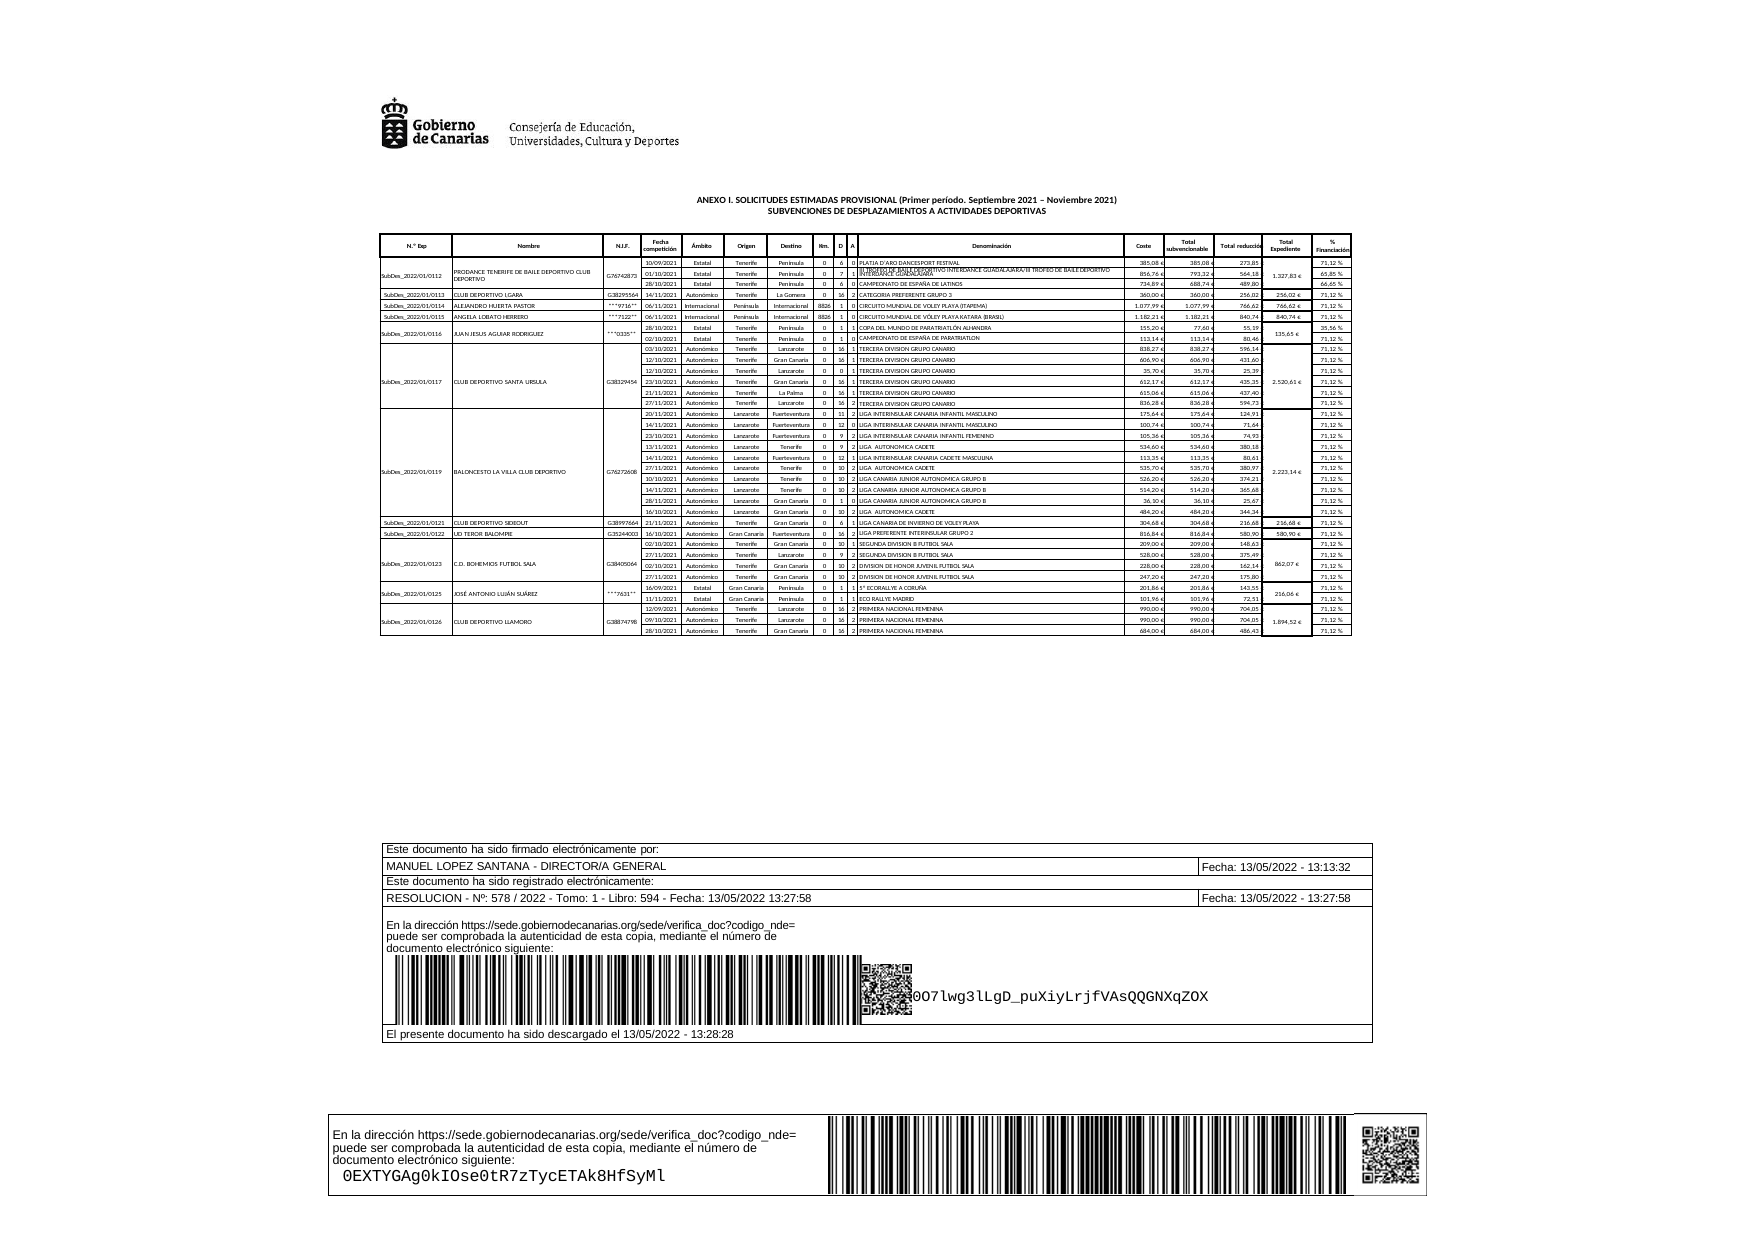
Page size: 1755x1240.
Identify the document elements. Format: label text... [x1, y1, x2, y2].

table_cell Autonómico [682, 354, 723, 364]
table_cell Lanzarote [768, 604, 813, 613]
table_cell 2 [848, 604, 857, 613]
table_cell 124,91 € [1214, 409, 1261, 418]
table_cell Lanzarote [724, 463, 767, 472]
table_cell 02/10/2021 [642, 539, 681, 548]
table_cell 0 [814, 409, 833, 418]
table_cell 1.327,83 € [1263, 258, 1311, 288]
table_cell Fuerteventura [768, 419, 813, 429]
table_cell RESOLUCION - Nº: 578 / 2022 - Tomo: 1 - Libro: 594 - Fecha: 13/05/2022 13:27:58 [383, 890, 1198, 906]
table_cell 10/10/2021 [642, 474, 681, 483]
table_cell Fuerteventura [768, 409, 813, 418]
table_cell En la dirección https://sede.gobiernodecanarias.org/sede/verifica_doc?codigo_nde= puede ser comprobada la autenticidad de esta copia, mediante el número de documento electrónico siguiente: 0O7lwg3lLgD_puXiyLrjfVAsQQGNXqZOX [383, 907, 1372, 1024]
table_cell 35,70 € [1125, 365, 1164, 375]
table_header Total subvencionable [1165, 235, 1213, 256]
table_cell Lanzarote [724, 495, 767, 505]
table_cell 564,18 € [1214, 268, 1261, 277]
table_cell 10 [834, 560, 847, 570]
table_cell 615,06 € [1125, 387, 1164, 397]
table_cell 1 [848, 387, 857, 397]
table_cell 23/10/2021 [642, 376, 681, 386]
table_cell Autonómico [682, 452, 723, 462]
table_cell JUAN JESUS AGUIAR RODRIGUEZ [453, 322, 603, 342]
table_cell SubDes_2022/01/0117 [381, 344, 452, 407]
table_cell SubDes_2022/01/0121 [381, 517, 452, 527]
table_cell 10 [834, 539, 847, 548]
table_cell CIRCUITO MUNDIAL DE VÓLEY PLAYA KATARA (BRASIL) [858, 311, 1124, 321]
table_header Fecha competición [642, 235, 681, 256]
table_cell 247,20 € [1165, 571, 1213, 581]
table_cell ***7631** [604, 582, 641, 602]
table_cell 0 [814, 571, 833, 581]
table_cell 2 [848, 625, 857, 635]
table_cell Autonómico [682, 517, 723, 527]
table_cell 228,00 € [1165, 560, 1213, 570]
table_cell 9 [834, 441, 847, 451]
table_cell 175,64 € [1125, 409, 1164, 418]
table_header Denominación [859, 235, 1123, 256]
table_cell 0 [814, 365, 833, 375]
table_cell 2 [848, 474, 857, 483]
table_cell 2 [848, 289, 857, 299]
table_cell ***0335** [604, 322, 641, 342]
table_cell MANUEL LOPEZ SANTANA - DIRECTOR/A GENERAL [383, 858, 1198, 874]
table_header Km. [814, 235, 833, 256]
table_cell 06/11/2021 [642, 311, 681, 321]
table_cell 71,12 % [1313, 604, 1351, 613]
table_cell Península [768, 582, 813, 592]
table_cell Península [724, 300, 767, 310]
table_cell 35,56 % [1313, 322, 1351, 332]
table_cell 836,28 € [1125, 398, 1164, 407]
table_cell 25,67 € [1214, 495, 1261, 505]
table_cell Lanzarote [724, 452, 767, 462]
table_cell Gran Canaria [768, 560, 813, 570]
table_cell Lanzarote [768, 549, 813, 559]
table_cell TERCERA DIVISION GRUPO CANARIO [858, 344, 1124, 353]
table_cell SubDes_2022/01/0114 [381, 300, 452, 310]
table_cell 100,74 € [1165, 419, 1213, 429]
table_cell 36,10 € [1125, 495, 1164, 505]
table_cell 704,05 € [1214, 604, 1261, 613]
table_cell ***7122** [604, 311, 641, 321]
table_cell 840,74 € [1214, 311, 1261, 321]
table_cell La Palma [768, 387, 813, 397]
table_cell 09/10/2021 [642, 614, 681, 624]
table_cell CIRCUITO MUNDIAL DE VOLEY PLAYA (ITAPEMA) [858, 300, 1124, 310]
table_cell 0 [814, 344, 833, 353]
table_cell 1 [848, 517, 857, 527]
table_cell 0 [848, 279, 857, 288]
table_cell 0 [814, 419, 833, 429]
table_cell 71,12 % [1313, 463, 1351, 472]
table_cell SubDes_2022/01/0122 [381, 528, 452, 537]
table_cell 766,62 € [1214, 300, 1261, 310]
table_cell 0 [848, 300, 857, 310]
table_cell 113,35 € [1125, 452, 1164, 462]
table_cell 201,86 € [1125, 582, 1164, 592]
table_cell Autonómico [682, 560, 723, 570]
table_cell 816,84 € [1165, 528, 1213, 537]
table_header Total Expediente [1263, 235, 1311, 256]
table_cell Autonómico [682, 387, 723, 397]
table_cell 596,14 € [1214, 344, 1261, 353]
table_cell 28/10/2021 [642, 322, 681, 332]
table_cell 836,28 € [1165, 398, 1213, 407]
table_cell Autonómico [682, 571, 723, 581]
table_cell 534,60 € [1125, 441, 1164, 451]
table_cell ANGELA LOBATO HERRERO [453, 311, 603, 321]
table_cell 71,12 % [1313, 528, 1351, 537]
table_cell 71,12 % [1313, 311, 1351, 321]
table_cell G76742873 [604, 258, 641, 288]
table_cell 16/10/2021 [642, 528, 681, 537]
table_cell 535,70 € [1165, 463, 1213, 472]
table_cell 16 [834, 344, 847, 353]
table_cell 71,12 % [1313, 625, 1351, 635]
table_cell 0 [814, 625, 833, 635]
table_cell LIGA CANARIA JUNIOR AUTONOMICA GRUPO B [858, 484, 1124, 494]
table_cell 1 [848, 582, 857, 592]
table_cell Fecha: 13/05/2022 - 13:27:58 [1199, 890, 1372, 906]
table_cell 71,12 % [1313, 441, 1351, 451]
table_cell Autonómico [682, 528, 723, 537]
table_cell 16 [834, 354, 847, 364]
table_cell BALONCESTO LA VILLA CLUB DEPORTIVO [453, 409, 603, 516]
table_cell 360,00 € [1125, 289, 1164, 299]
table_cell 5º ECORALLYE A CORUÑA [858, 582, 1124, 592]
table_cell TERCERA DIVISION GRUPO CANARIO [858, 365, 1124, 375]
table_cell 2 [848, 484, 857, 494]
table_cell 27/11/2021 [642, 549, 681, 559]
table_cell 71,12 % [1313, 258, 1351, 267]
table_cell 1.182,21 € [1125, 311, 1164, 321]
table_cell Tenerife [724, 387, 767, 397]
table_cell 304,68 € [1125, 517, 1164, 527]
table_cell 526,20 € [1125, 474, 1164, 483]
table_cell 65,85 % [1313, 268, 1351, 277]
table_cell 838,27 € [1165, 344, 1213, 353]
table_cell La Gomera [768, 289, 813, 299]
table_cell Península [768, 322, 813, 332]
table_cell 1 [848, 344, 857, 353]
table_cell Península [724, 311, 767, 321]
table_cell Península [768, 333, 813, 342]
table_cell 27/11/2021 [642, 398, 681, 407]
table_cell 514,20 € [1165, 484, 1213, 494]
table_cell 21/11/2021 [642, 387, 681, 397]
table_cell 0 [848, 495, 857, 505]
table_cell 2 [848, 398, 857, 407]
table_cell 594,73 € [1214, 398, 1261, 407]
table_cell Gran Canaria [724, 528, 767, 537]
table_cell Tenerife [768, 441, 813, 451]
table_cell PLATJA D’ARO DANCESPORT FESTIVAL [858, 258, 1124, 267]
table_cell Fecha: 13/05/2022 - 13:13:32 [1199, 858, 1372, 874]
table_cell 35,70 € [1165, 365, 1213, 375]
table_cell ALEJANDRO HUERTA PASTOR [453, 300, 603, 310]
table_cell 0 [814, 398, 833, 407]
table_cell Autonómico [682, 289, 723, 299]
table_cell Tenerife [724, 604, 767, 613]
table_cell 71,12 % [1313, 344, 1351, 353]
table_cell 71,12 % [1313, 419, 1351, 429]
table_cell Estatal [682, 268, 723, 277]
table_cell 0 [814, 495, 833, 505]
table_cell 216,68 € [1263, 518, 1311, 527]
table_cell 201,86 € [1165, 582, 1213, 592]
table_cell 55,19 € [1214, 322, 1261, 332]
table_cell 71,12 % [1313, 430, 1351, 440]
table_cell 990,00 € [1165, 604, 1213, 613]
table_cell 175,64 € [1165, 409, 1213, 418]
table_cell 12/10/2021 [642, 354, 681, 364]
table_cell Autonómico [682, 409, 723, 418]
table_cell Gran Canaria [768, 506, 813, 516]
table_cell G76272608 [604, 409, 641, 516]
table_cell 0 [834, 365, 847, 375]
table_header N.I.F. [604, 235, 640, 256]
table_cell Autonómico [682, 614, 723, 624]
table_cell 856,76 € [1125, 268, 1164, 277]
table_cell 71,12 % [1313, 506, 1351, 516]
table_cell LIGA AUTONOMICA CADETE [858, 441, 1124, 451]
table_cell 12/09/2021 [642, 604, 681, 613]
table_cell 28/10/2021 [642, 625, 681, 635]
table_cell 71,12 % [1313, 452, 1351, 462]
table_cell LIGA INTERINSULAR CANARIA INFANTIL MASCULINO [858, 419, 1124, 429]
table_cell 135,65 € [1263, 323, 1311, 342]
table_cell 71,12 % [1313, 593, 1351, 602]
table_cell 1 [834, 322, 847, 332]
table_cell Tenerife [724, 517, 767, 527]
table_cell 435,35 € [1214, 376, 1261, 386]
table_cell CLUB DEPORTIVO I,GARA [453, 289, 603, 299]
table_cell G38405064 [604, 539, 641, 581]
table_cell 74,93 € [1214, 430, 1261, 440]
table_cell 0 [814, 560, 833, 570]
table_cell LIGA CANARIA JUNIOR AUTONOMICA GRUPO B [858, 495, 1124, 505]
table_cell 606,90 € [1125, 354, 1164, 364]
table_cell 14/11/2021 [642, 484, 681, 494]
table_cell 0 [814, 279, 833, 288]
table_cell 27/11/2021 [642, 463, 681, 472]
table_cell 514,20 € [1125, 484, 1164, 494]
table_cell PRIMERA NACIONAL FEMENINA [858, 614, 1124, 624]
table_cell 2 [848, 463, 857, 472]
table_cell 1 [848, 365, 857, 375]
table_cell Estatal [682, 582, 723, 592]
table_cell 71,12 % [1313, 571, 1351, 581]
table_cell 71,12 % [1313, 376, 1351, 386]
table_cell Lanzarote [724, 506, 767, 516]
table_cell SubDes_2022/01/0112 [381, 258, 452, 288]
table_cell LIGA AUTONOMICA CADETE [858, 506, 1124, 516]
table_cell Internacional [768, 300, 813, 310]
table_cell 71,12 % [1313, 560, 1351, 570]
table_cell Lanzarote [724, 441, 767, 451]
table_cell 71,12 % [1313, 614, 1351, 624]
table_cell Estatal [682, 279, 723, 288]
table_cell Autonómico [682, 474, 723, 483]
table_cell SubDes_2022/01/0116 [381, 322, 452, 342]
table_cell 793,32 € [1165, 268, 1213, 277]
table_cell LIGA INTERINSULAR CANARIA INFANTIL MASCULINO [858, 409, 1124, 418]
table_cell 16 [834, 614, 847, 624]
table_cell Gran Canaria [768, 517, 813, 527]
table_cell 8826 [814, 311, 833, 321]
table_cell 71,12 % [1313, 484, 1351, 494]
table_cell 0 [814, 582, 833, 592]
table_cell Tenerife [724, 571, 767, 581]
table_cell 484,20 € [1125, 506, 1164, 516]
table_cell 385,08 € [1165, 258, 1213, 267]
table_cell Autonómico [682, 344, 723, 353]
table_cell 16/09/2021 [642, 582, 681, 592]
table_cell 431,60 € [1214, 354, 1261, 364]
table_cell Tenerife [724, 560, 767, 570]
table_cell 27/11/2021 [642, 571, 681, 581]
table_cell CLUB DEPORTIVO SANTA URSULA [453, 344, 603, 407]
table_cell Tenerife [724, 258, 767, 267]
table_cell 209,00 € [1165, 539, 1213, 548]
table_cell 01/10/2021 [642, 268, 681, 277]
table_cell Fuerteventura [768, 430, 813, 440]
table_cell 6 [834, 279, 847, 288]
table_cell Autonómico [682, 484, 723, 494]
table_header Destino [768, 235, 812, 256]
table_cell 28/10/2021 [642, 279, 681, 288]
table_cell 10 [834, 506, 847, 516]
table_cell 1 [834, 593, 847, 602]
table_cell 21/11/2021 [642, 517, 681, 527]
table_cell Tenerife [724, 614, 767, 624]
table_cell 1 [848, 593, 857, 602]
table_cell 10/09/2021 [642, 258, 681, 267]
table_cell CAMPEONATO DE ESPAÑA DE PARATRIATLON [858, 333, 1124, 342]
table_cell Autonómico [682, 398, 723, 407]
table_cell Autonómico [682, 549, 723, 559]
table_cell Lanzarote [724, 409, 767, 418]
table_cell LIGA INTERINSULAR CANARIA CADETE MASCULINA [858, 452, 1124, 462]
table_cell 02/10/2021 [642, 560, 681, 570]
table_cell 105,36 € [1165, 430, 1213, 440]
table_cell G38295564 [604, 289, 641, 299]
table_cell 304,68 € [1165, 517, 1213, 527]
table_cell SubDes_2022/01/0123 [381, 539, 452, 581]
table_header Ámbito [683, 235, 723, 256]
table_cell Tenerife [768, 484, 813, 494]
table_cell 484,20 € [1165, 506, 1213, 516]
table_cell G38997664 [604, 517, 641, 527]
table_cell Lanzarote [768, 614, 813, 624]
table_cell Tenerife [724, 539, 767, 548]
table_cell PRODANCE TENERIFE DE BAILE DEPORTIVO CLUB DEPORTIVO [453, 258, 603, 288]
table_cell 1 [848, 268, 857, 277]
table_cell 385,08 € [1125, 258, 1164, 267]
table_cell 1.182,21 € [1165, 311, 1213, 321]
table_cell 216,68 € [1214, 517, 1261, 527]
table_cell SubDes_2022/01/0125 [381, 582, 452, 602]
table_cell 71,12 % [1313, 387, 1351, 397]
table_cell Lanzarote [768, 398, 813, 407]
table_cell Tenerife [724, 279, 767, 288]
table_cell 10 [834, 484, 847, 494]
table_cell 25,39 € [1214, 365, 1261, 375]
table_header N.º Exp [381, 235, 451, 256]
table_cell 528,00 € [1165, 549, 1213, 559]
table_cell 1.077,99 € [1165, 300, 1213, 310]
table_cell 155,20 € [1125, 322, 1164, 332]
table_cell 580,90 € [1263, 529, 1311, 537]
table_cell 143,55 € [1214, 582, 1261, 592]
table_cell 0 [814, 268, 833, 277]
table_cell 6 [834, 258, 847, 267]
table_cell 0 [848, 258, 857, 267]
table_cell Tenerife [724, 625, 767, 635]
table_cell 1.894,52 € [1263, 605, 1311, 635]
table_cell 71,64 € [1214, 419, 1261, 429]
table_cell LIGA CANARIA JUNIOR AUTONOMICA GRUPO B [858, 474, 1124, 483]
table_cell 0 [814, 289, 833, 299]
table_cell 0 [848, 333, 857, 342]
table_cell 28/11/2021 [642, 495, 681, 505]
table_cell 12 [834, 419, 847, 429]
table_cell CAMPEONATO DE ESPAÑA DE LATINOS [858, 279, 1124, 288]
table_cell Autonómico [682, 506, 723, 516]
table_cell 0 [848, 311, 857, 321]
table_cell 0 [814, 614, 833, 624]
table_cell Gran Canaria [724, 582, 767, 592]
table_header D [835, 235, 846, 256]
table_cell Autonómico [682, 441, 723, 451]
table_cell 375,49 € [1214, 549, 1261, 559]
table_cell 1 [834, 333, 847, 342]
table_header Este documento ha sido firmado electrónicamente por: [383, 844, 1372, 857]
table_cell 0 [814, 441, 833, 451]
table_cell Tenerife [724, 344, 767, 353]
table_cell 10 [834, 474, 847, 483]
table_cell Lanzarote [768, 365, 813, 375]
table_cell 0 [814, 604, 833, 613]
table_cell Estatal [682, 593, 723, 602]
table_cell TERCERA DIVISION GRUPO CANARIO [858, 354, 1124, 364]
table_cell 0 [814, 549, 833, 559]
table_cell 704,05 € [1214, 614, 1261, 624]
table_cell 36,10 € [1165, 495, 1213, 505]
table_cell 1 [834, 582, 847, 592]
table_cell 684,00 € [1165, 625, 1213, 635]
table_cell Tenerife [724, 365, 767, 375]
table_cell 71,12 % [1313, 409, 1351, 418]
table_cell 365,68 € [1214, 484, 1261, 494]
table_cell Gran Canaria [724, 593, 767, 602]
table_cell Internacional [768, 311, 813, 321]
table_cell 113,35 € [1165, 452, 1213, 462]
table_cell Tenerife [724, 376, 767, 386]
table_cell 535,70 € [1125, 463, 1164, 472]
table_cell LIGA AUTONOMICA CADETE [858, 463, 1124, 472]
text ANEXO I. SOLICITUDES ESTIMADAS PROVISIONAL (Primer período. Septiembre 2021 – Noviembre 2021) SUBVENCIONES DE DESPLAZAMIENTOS A ACTIVIDADES DEPORTIVAS [697, 194, 1154, 217]
table_cell 816,84 € [1125, 528, 1164, 537]
table_cell Gran Canaria [768, 571, 813, 581]
table_cell 580,90 € [1214, 528, 1261, 537]
table_cell 0 [814, 387, 833, 397]
table_cell 2 [848, 528, 857, 537]
table_cell Gran Canaria [768, 495, 813, 505]
table_cell 2.223,14 € [1263, 410, 1311, 516]
table_cell SubDes_2022/01/0126 [381, 604, 452, 635]
table_cell 11 [834, 409, 847, 418]
table_cell 2 [848, 409, 857, 418]
table_cell 71,12 % [1313, 495, 1351, 505]
table_cell 16 [834, 387, 847, 397]
table_cell 273,85 € [1214, 258, 1261, 267]
table_cell 2 [848, 614, 857, 624]
table_cell Península [768, 593, 813, 602]
table_cell Lanzarote [724, 419, 767, 429]
table_cell 256,02 € [1214, 289, 1261, 299]
table_cell 0 [848, 419, 857, 429]
table_cell SubDes_2022/01/0119 [381, 409, 452, 516]
table_cell 0 [814, 474, 833, 483]
table_cell 526,20 € [1165, 474, 1213, 483]
table_cell 606,90 € [1165, 354, 1213, 364]
table_cell Autonómico [682, 495, 723, 505]
table_cell TERCERA DIVISION GRUPO CANARIO [858, 387, 1124, 397]
table_cell 8826 [814, 300, 833, 310]
table_cell 66,65 % [1313, 279, 1351, 288]
table_cell CATEGORIA PREFERENTE GRUPO 3 [858, 289, 1124, 299]
table_cell 03/10/2021 [642, 344, 681, 353]
table_cell Autonómico [682, 430, 723, 440]
table_cell 0 [814, 539, 833, 548]
table_cell 0 [814, 506, 833, 516]
table_cell Gran Canaria [768, 539, 813, 548]
table_cell Lanzarote [768, 344, 813, 353]
table_cell 101,96 € [1125, 593, 1164, 602]
table_cell 80,46 € [1214, 333, 1261, 342]
table_cell 14/11/2021 [642, 452, 681, 462]
table_cell 0 [814, 322, 833, 332]
table_cell 100,74 € [1125, 419, 1164, 429]
table_cell Península [768, 258, 813, 267]
table_cell 0 [814, 333, 833, 342]
table_cell 209,00 € [1125, 539, 1164, 548]
table_cell 23/10/2021 [642, 430, 681, 440]
table_cell LIGA INTERINSULAR CANARIA INFANTIL FEMENINO [858, 430, 1124, 440]
table_header Coste [1125, 235, 1163, 256]
table_cell El presente documento ha sido descargado el 13/05/2022 - 13:28:28 [383, 1025, 1372, 1042]
table_cell C.D. BOHEMIOS FUTBOL SALA [453, 539, 603, 581]
table_cell Fuerteventura [768, 452, 813, 462]
table_cell 684,00 € [1125, 625, 1164, 635]
table_cell 0 [814, 430, 833, 440]
table_cell 489,80 € [1214, 279, 1261, 288]
table_cell Tenerife [724, 268, 767, 277]
table_cell Internacional [682, 311, 723, 321]
table_cell 1 [834, 300, 847, 310]
table_cell 1 [848, 452, 857, 462]
table_cell 2 [848, 549, 857, 559]
table_cell ECO RALLYE MADRID [858, 593, 1124, 602]
table_cell 2.520,61 € [1263, 345, 1311, 407]
table_cell Tenerife [724, 549, 767, 559]
table_cell 9 [834, 549, 847, 559]
table_cell Tenerife [768, 474, 813, 483]
table_cell 734,89 € [1125, 279, 1164, 288]
table_cell PRIMERA NACIONAL FEMENINA [858, 604, 1124, 613]
table_cell G38874798 [604, 604, 641, 635]
table_cell COPA DEL MUNDO DE PARATRIATLÓN ALHANDRA [858, 322, 1124, 332]
table_cell 113,14 € [1125, 333, 1164, 342]
table_cell DIVISION DE HONOR JUVENIL FUTBOL SALA [858, 560, 1124, 570]
table_cell 148,63 € [1214, 539, 1261, 548]
table_cell 9 [834, 430, 847, 440]
table_cell DIVISION DE HONOR JUVENIL FUTBOL SALA [858, 571, 1124, 581]
table_cell Fuerteventura [768, 528, 813, 537]
table_cell 14/11/2021 [642, 289, 681, 299]
table_cell 528,00 € [1125, 549, 1164, 559]
table_cell 02/10/2021 [642, 333, 681, 342]
table_cell 6 [834, 517, 847, 527]
table_cell 256,02 € [1263, 290, 1311, 299]
table_cell JOSÉ ANTONIO LUJÁN SUÁREZ [453, 582, 603, 602]
table_header Origen [725, 235, 766, 256]
table_cell 11/11/2021 [642, 593, 681, 602]
table_cell Tenerife [768, 463, 813, 472]
table_cell UD TEROR BALOMPIE [453, 528, 603, 537]
table_cell 10 [834, 571, 847, 581]
table_cell 13/11/2021 [642, 441, 681, 451]
table_cell LIGA CANARIA DE INVIERNO DE VOLEY PLAYA [858, 517, 1124, 527]
table_cell 374,21 € [1214, 474, 1261, 483]
table_cell CLUB DEPORTIVO LLAMORO [453, 604, 603, 635]
table_cell 16/10/2021 [642, 506, 681, 516]
table_cell 16 [834, 604, 847, 613]
table_cell 1 [848, 376, 857, 386]
table_cell Tenerife [724, 333, 767, 342]
table_cell Tenerife [724, 398, 767, 407]
table_cell 105,36 € [1125, 430, 1164, 440]
table_cell 7 [834, 268, 847, 277]
table_cell 688,74 € [1165, 279, 1213, 288]
table_cell 162,14 € [1214, 560, 1261, 570]
table_cell 2 [848, 430, 857, 440]
table_cell Autonómico [682, 365, 723, 375]
table_cell 247,20 € [1125, 571, 1164, 581]
table_cell 766,62 € [1263, 301, 1311, 310]
table_cell CLUB DEPORTIVO SIDEOUT [453, 517, 603, 527]
table_cell Lanzarote [724, 484, 767, 494]
table_cell 16 [834, 625, 847, 635]
table_header % Financiación [1313, 235, 1350, 256]
table_cell 71,12 % [1313, 539, 1351, 548]
table_cell LIGA PREFERENTE INTERINSULAR GRUPO 2 [858, 528, 1124, 537]
table_cell SEGUNDA DIVISION B FUTBOL SALA [858, 539, 1124, 548]
table_cell 0 [814, 593, 833, 602]
table_cell 16 [834, 289, 847, 299]
table_cell 380,18 € [1214, 441, 1261, 451]
table_cell 1 [834, 495, 847, 505]
table_cell 534,60 € [1165, 441, 1213, 451]
table_cell SEGUNDA DIVISION B FUTBOL SALA [858, 549, 1124, 559]
table_cell 990,00 € [1125, 614, 1164, 624]
table_cell Tenerife [724, 354, 767, 364]
table_cell Autonómico [682, 463, 723, 472]
table_cell Península [768, 268, 813, 277]
table_cell Estatal [682, 333, 723, 342]
table_cell 437,40 € [1214, 387, 1261, 397]
table_cell Gran Canaria [768, 354, 813, 364]
table_cell 2 [848, 560, 857, 570]
table_cell Autonómico [682, 539, 723, 548]
table_cell 0 [814, 376, 833, 386]
table_cell 16 [834, 528, 847, 537]
table_cell 0 [814, 517, 833, 527]
table_cell Autonómico [682, 625, 723, 635]
table_cell Estatal [682, 322, 723, 332]
table_cell 838,27 € [1125, 344, 1164, 353]
table_cell 20/11/2021 [642, 409, 681, 418]
table_cell 0 [814, 484, 833, 494]
table_cell 1 [834, 311, 847, 321]
table_cell 0 [814, 452, 833, 462]
table_cell Autonómico [682, 604, 723, 613]
table_cell 2 [848, 571, 857, 581]
table_cell Tenerife [724, 322, 767, 332]
table_cell 216,06 € [1263, 583, 1311, 602]
table_cell 1 [848, 539, 857, 548]
table_cell 380,97 € [1214, 463, 1261, 472]
table_cell 101,96 € [1165, 593, 1213, 602]
table_cell 71,12 % [1313, 517, 1351, 527]
table_cell Autonómico [682, 376, 723, 386]
table_cell 71,12 % [1313, 474, 1351, 483]
table_cell Lanzarote [724, 430, 767, 440]
table_cell 71,12 % [1313, 300, 1351, 310]
table_cell 840,74 € [1263, 312, 1311, 321]
table_cell 77,60 € [1165, 322, 1213, 332]
table_cell 990,00 € [1125, 604, 1164, 613]
table_cell 71,12 % [1313, 289, 1351, 299]
table_cell 2 [848, 441, 857, 451]
table_cell 0 [814, 463, 833, 472]
table_cell 10 [834, 463, 847, 472]
table_cell 360,00 € [1165, 289, 1213, 299]
table_cell 71,12 % [1313, 582, 1351, 592]
table_cell Internacional [682, 300, 723, 310]
table_cell Gran Canaria [768, 376, 813, 386]
table_cell III TROFEO DE BAILE DEPORTIVO INTERDANCE GUADALAJARA/III TROFEO DE BAILE DEPORTIVO INTERDANCE GUADALAJARA [858, 268, 1124, 277]
table_cell 0 [814, 528, 833, 537]
table_cell 12 [834, 452, 847, 462]
table_header A [848, 235, 857, 256]
table_cell G35244003 [604, 528, 641, 537]
table_cell Estatal [682, 258, 723, 267]
table_cell G38329454 [604, 344, 641, 407]
table_cell 486,43 € [1214, 625, 1261, 635]
table_cell 06/11/2021 [642, 300, 681, 310]
table_cell ***9716** [604, 300, 641, 310]
table_cell 71,12 % [1313, 549, 1351, 559]
table_cell Tenerife [724, 289, 767, 299]
table_header Nombre [453, 235, 602, 256]
table_cell 0 [814, 258, 833, 267]
table_cell Autonómico [682, 419, 723, 429]
table_cell SubDes_2022/01/0113 [381, 289, 452, 299]
table_cell SubDes_2022/01/0115 [381, 311, 452, 321]
table_cell 1 [848, 354, 857, 364]
table_cell 16 [834, 376, 847, 386]
table_cell TERCERA DIVISION GRUPO CANARIO [858, 376, 1124, 386]
table_cell 990,00 € [1165, 614, 1213, 624]
table_cell 71,12 % [1313, 365, 1351, 375]
table_cell 344,34 € [1214, 506, 1261, 516]
table_cell Península [768, 279, 813, 288]
table_cell 2 [848, 506, 857, 516]
table_cell 72,51 € [1214, 593, 1261, 602]
table_cell 14/11/2021 [642, 419, 681, 429]
table_cell 113,14 € [1165, 333, 1213, 342]
table_cell 12/10/2021 [642, 365, 681, 375]
table_cell TERCERA DIVISION GRUPO CANARIO [858, 398, 1124, 407]
table_cell 175,80 € [1214, 571, 1261, 581]
table_cell 80,61 € [1214, 452, 1261, 462]
table_cell 71,12 % [1313, 354, 1351, 364]
table_cell Este documento ha sido registrado electrónicamente: [383, 876, 1372, 888]
table_cell Lanzarote [724, 474, 767, 483]
table_cell PRIMERA NACIONAL FEMENINA [858, 625, 1124, 635]
table_cell 0 [814, 354, 833, 364]
table_cell 612,17 € [1125, 376, 1164, 386]
table_cell 1 [848, 322, 857, 332]
table_cell 615,06 € [1165, 387, 1213, 397]
table_cell 71,12 % [1313, 333, 1351, 342]
table_cell 862,07 € [1263, 540, 1311, 581]
table_header Total reducción [1215, 235, 1261, 256]
table_cell 612,17 € [1165, 376, 1213, 386]
table_cell Gran Canaria [768, 625, 813, 635]
table_cell 1.077,99 € [1125, 300, 1164, 310]
table_cell 228,00 € [1125, 560, 1164, 570]
table_cell 71,12 % [1313, 398, 1351, 407]
table_cell 16 [834, 398, 847, 407]
